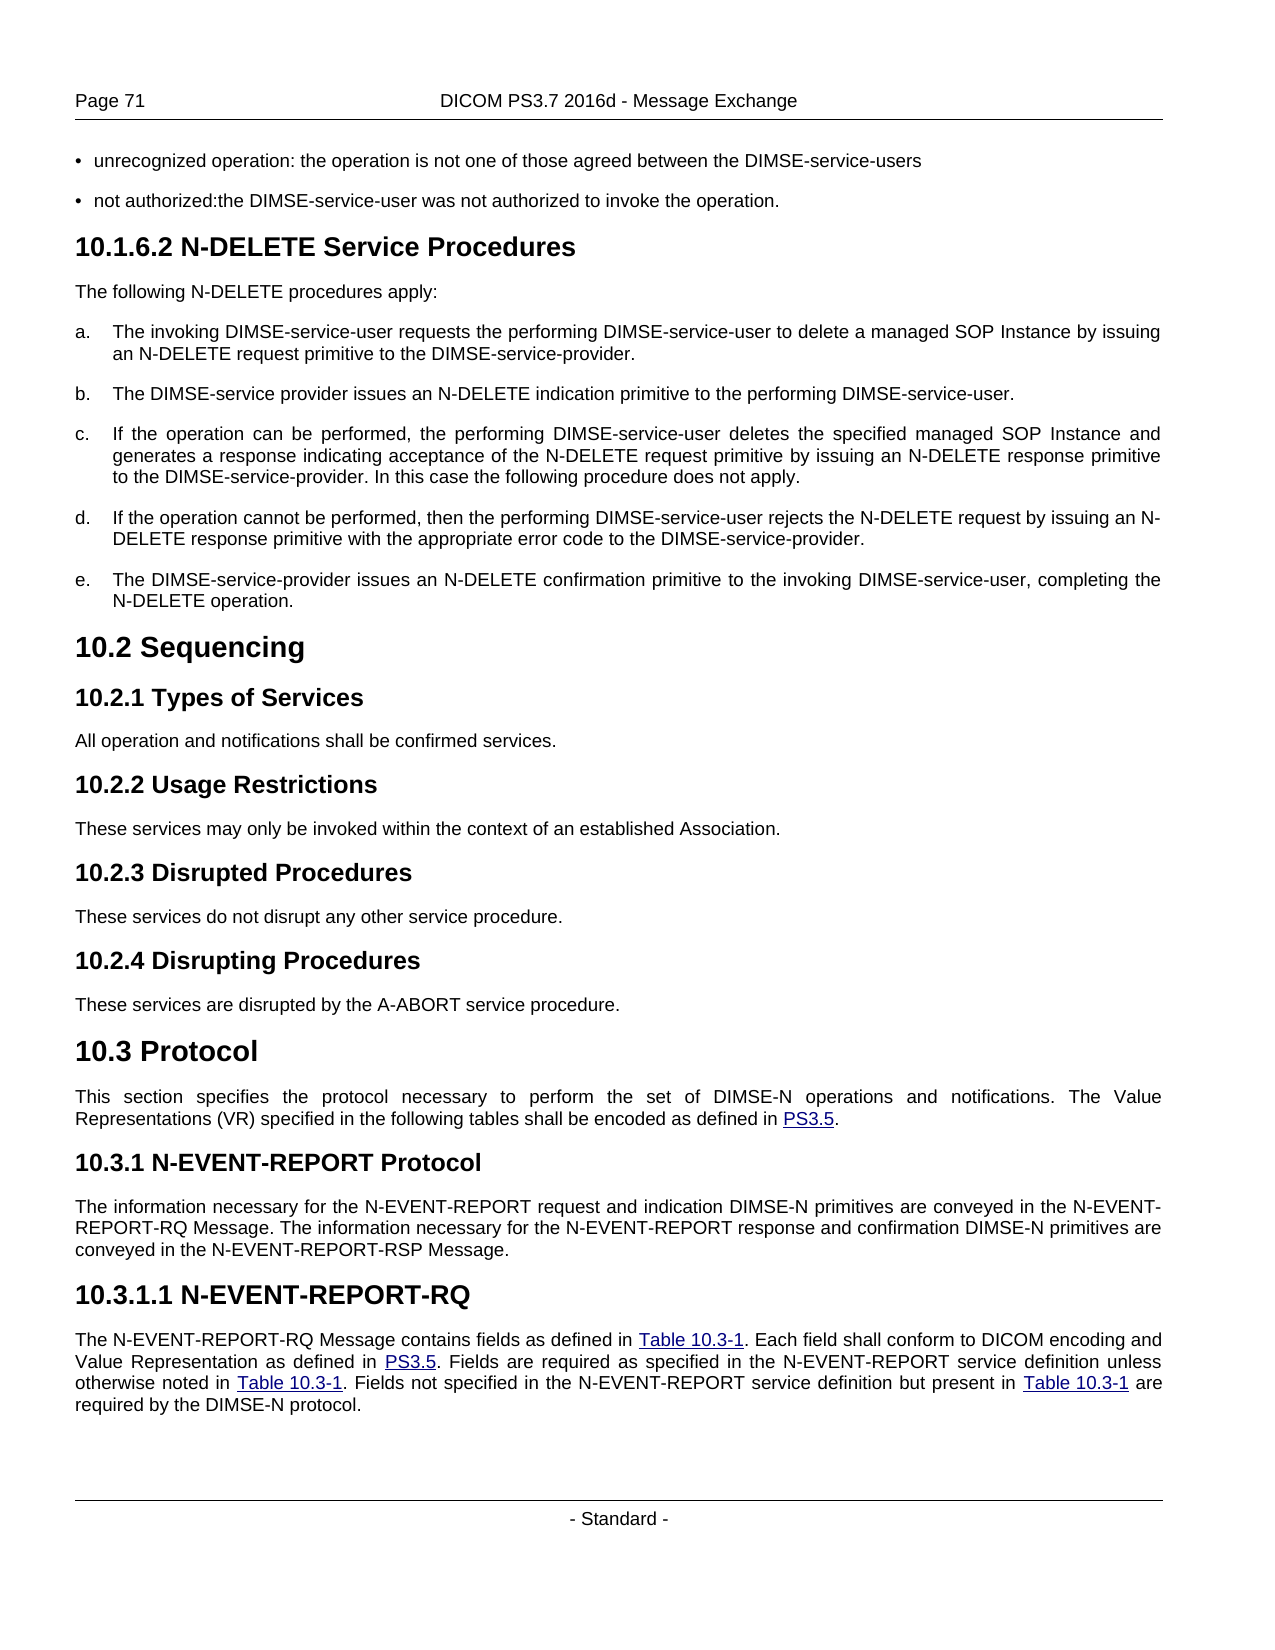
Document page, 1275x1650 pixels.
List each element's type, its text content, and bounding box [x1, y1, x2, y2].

text 10.2.3 Disrupted Procedures [75, 858, 1162, 887]
list If the operation cannot be performed, then the performing DIMSE-service-user rejects the N-DELETE request by issuing an N-DELETE response primitive with the appropriate error code to the DIMSE-service-provider. [75, 507, 1162, 550]
list unrecognized operation: the operation is not one of those agreed between the DIMSE-service-users [75, 150, 1162, 172]
text 10.2.2 Usage Restrictions [75, 770, 1162, 799]
list not authorized:the DIMSE-service-user was not authorized to invoke the operation. [75, 190, 1162, 212]
text 10.2 Sequencing [75, 630, 1162, 664]
text 10.3.1 N-EVENT-REPORT Protocol [75, 1148, 1162, 1177]
list If the operation can be performed, the performing DIMSE-service-user deletes the specified managed SOP Instance and generates a response indicating acceptance of the N-DELETE request primitive by issuing an N-DELETE response primitive to the DIMSE-service-provider. In this case the following procedure does not apply. [75, 423, 1162, 488]
text The information necessary for the N-EVENT-REPORT request and indication DIMSE-N primitives are conveyed in the N-EVENT-REPORT-RQ Message. The information necessary for the N-EVENT-REPORT response and confirmation DIMSE-N primitives are conveyed in the N-EVENT-REPORT-RSP Message. [75, 1196, 1162, 1260]
list The DIMSE-service provider issues an N-DELETE indication primitive to the performing DIMSE-service-user. [75, 383, 1162, 404]
text 10.3 Protocol [75, 1034, 1162, 1067]
text These services are disrupted by the A-ABORT service procedure. [75, 993, 1162, 1015]
list The DIMSE-service-provider issues an N-DELETE confirmation primitive to the invoking DIMSE-service-user, completing the N-DELETE operation. [75, 568, 1162, 612]
text 10.2.1 Types of Services [75, 683, 1162, 711]
text This section specifies the protocol necessary to perform the set of DIMSE-N operations and notifications. The Value Representations (VR) specified in the following tables shall be encoded as defined in PS3.5. [75, 1086, 1162, 1129]
text These services may only be invoked within the context of an established Association. [75, 818, 1162, 839]
text 10.3.1.1 N-EVENT-REPORT-RQ [75, 1279, 1162, 1310]
text All operation and notifications shall be confirmed services. [75, 730, 1162, 752]
text 10.1.6.2 N-DELETE Service Procedures [75, 231, 1162, 262]
text The N-EVENT-REPORT-RQ Message contains fields as defined in Table 10.3-1. Each field shall conform to DICOM encoding and Value Representation as defined in PS3.5. Fields are required as specified in the N-EVENT-REPORT service definition unless otherwise noted in Table 10.3-1. Fields not specified in the N-EVENT-REPORT service definition but present in Table 10.3-1 are required by the DIMSE-N protocol. [75, 1329, 1162, 1415]
text 10.2.4 Disrupting Procedures [75, 946, 1162, 975]
list The invoking DIMSE-service-user requests the performing DIMSE-service-user to delete a managed SOP Instance by issuing an N-DELETE request primitive to the DIMSE-service-provider. [75, 321, 1162, 364]
text These services do not disrupt any other service procedure. [75, 906, 1162, 927]
text The following N-DELETE procedures apply: [75, 281, 1162, 302]
